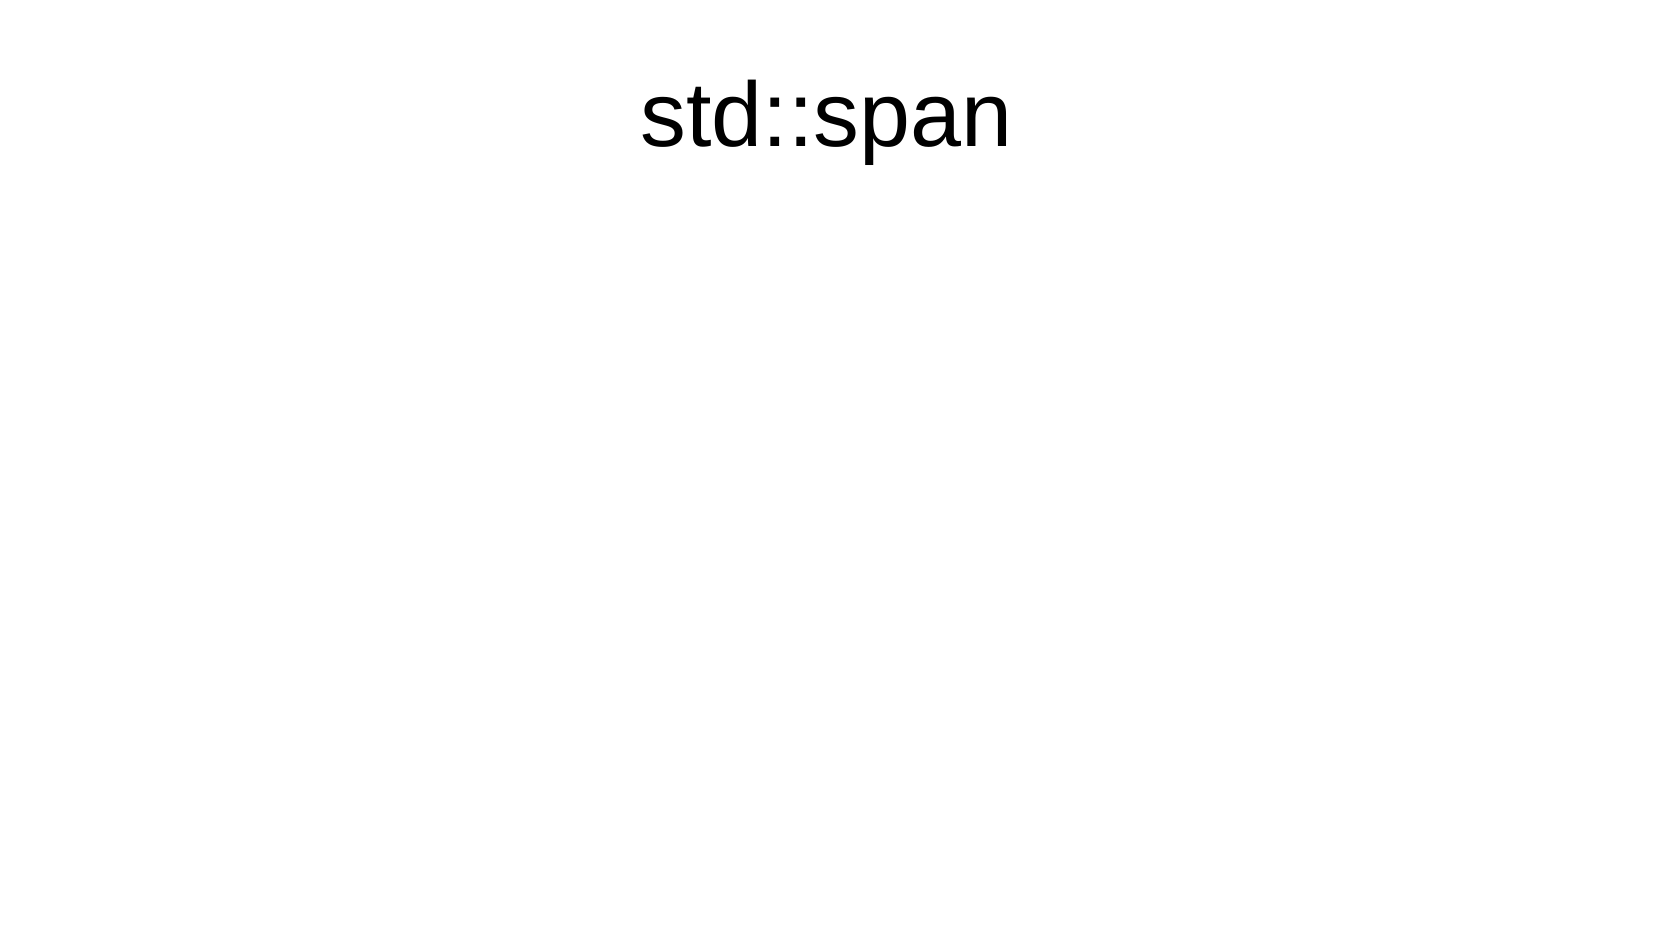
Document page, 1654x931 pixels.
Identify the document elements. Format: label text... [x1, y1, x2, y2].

title std::span [82, 37, 1571, 193]
